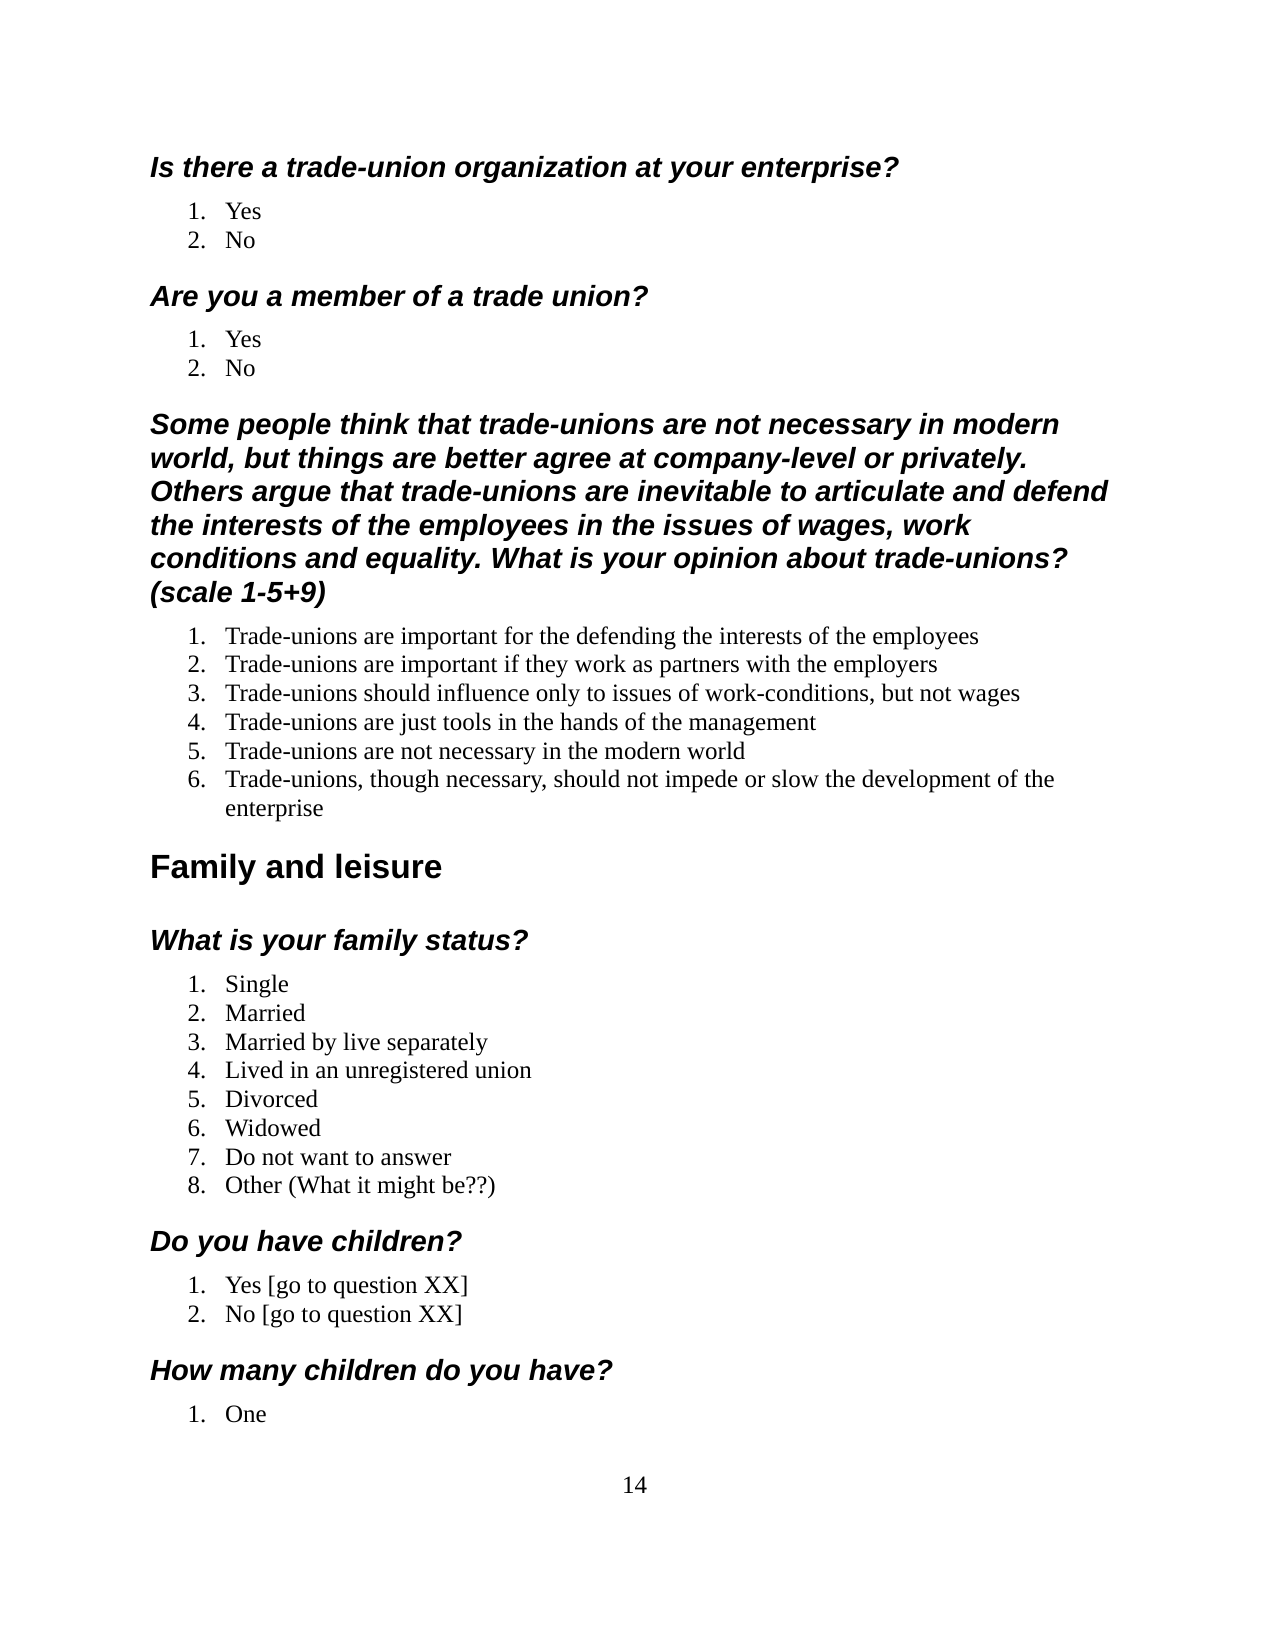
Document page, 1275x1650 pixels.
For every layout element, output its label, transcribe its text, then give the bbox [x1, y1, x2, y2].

list Yes [187, 324, 1125, 353]
subtitle Family and leisure [150, 847, 1125, 886]
list Trade-unions, though necessary, should not impede or slow the development of the enterprise [187, 764, 1125, 822]
subtitle How many children do you have? [150, 1353, 1125, 1386]
list Trade-unions are important for the defending the interests of the employees [187, 621, 1125, 649]
subtitle Are you a member of a trade union? [150, 278, 1125, 312]
list No [187, 225, 1125, 253]
list Trade-unions are just tools in the hands of the management [187, 707, 1125, 736]
subtitle Is there a trade-union organization at your enterprise? [150, 150, 1125, 183]
list No [187, 353, 1125, 382]
list Trade-unions are important if they work as partners with the employers [187, 649, 1125, 678]
list No [go to question XX] [187, 1299, 1125, 1328]
subtitle Some people think that trade-unions are not necessary in modern world, but things are better agree at company-level or privately. Others argue that trade-unions are inevitable to articulate and defend the interests of the employees in the issues of wages, work conditions and equality. What is your opinion about trade-unions? (scale 1-5+9) [150, 407, 1125, 608]
subtitle What is your family status? [150, 923, 1125, 957]
subtitle Do you have children? [150, 1224, 1125, 1258]
list Yes [go to question XX] [187, 1270, 1125, 1299]
list Married [187, 998, 1125, 1027]
list Trade-unions are not necessary in the modern world [187, 736, 1125, 764]
list Married by live separately [187, 1027, 1125, 1056]
list Other (What it might be??) [187, 1171, 1125, 1199]
list Yes [187, 196, 1125, 225]
list Widowed [187, 1113, 1125, 1142]
list Trade-unions should influence only to issues of work-conditions, but not wages [187, 678, 1125, 707]
list Divorced [187, 1084, 1125, 1113]
list Do not want to answer [187, 1142, 1125, 1171]
list Single [187, 969, 1125, 998]
list One [187, 1399, 1125, 1428]
list Lived in an unregistered union [187, 1056, 1125, 1084]
